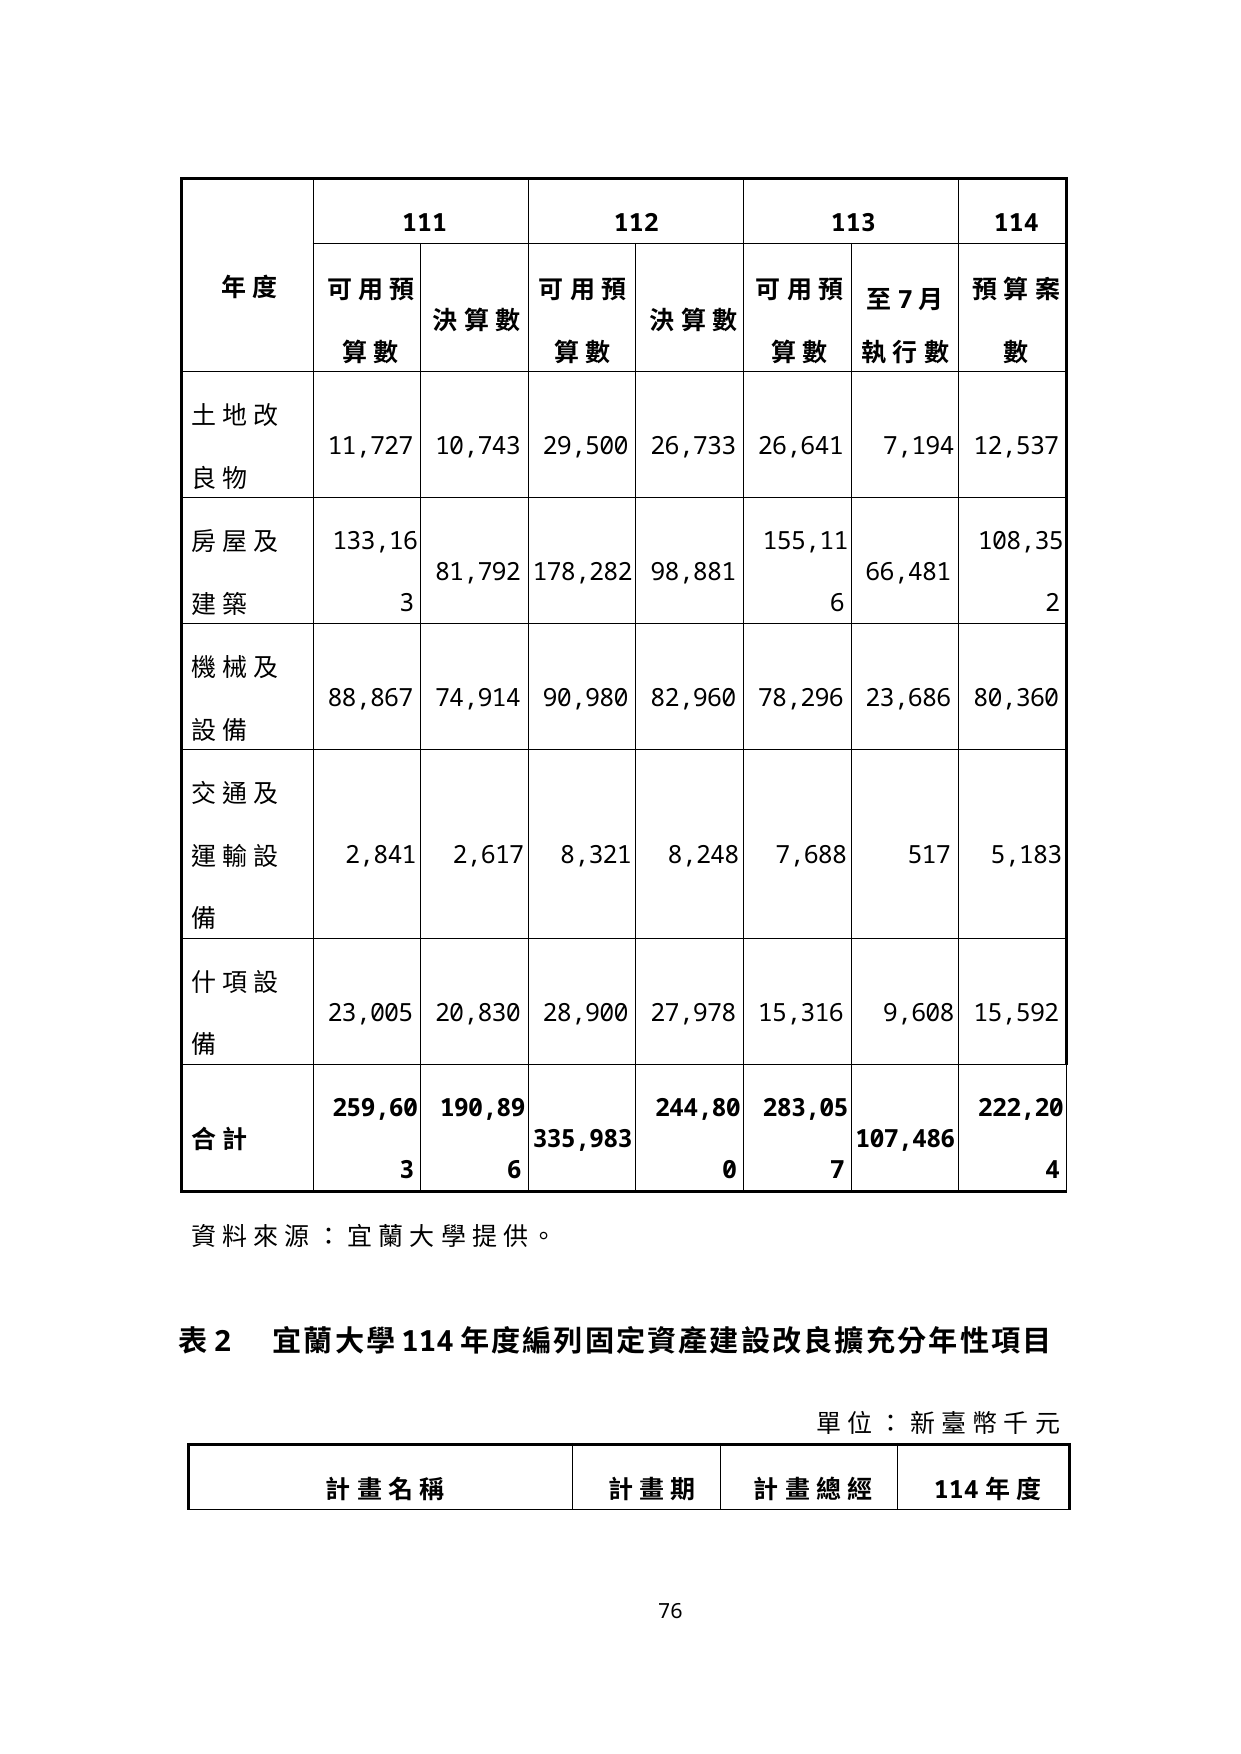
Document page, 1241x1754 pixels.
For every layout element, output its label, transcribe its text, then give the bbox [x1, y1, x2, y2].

table_cell 決算數 [421, 244, 528, 371]
table_cell 至7月執行數 [852, 244, 958, 371]
table_cell 房屋及建築 [183, 498, 313, 623]
text 表2 宜蘭大學114年度編列固定資產建設改良擴充分年性項目 [177, 1255, 1063, 1380]
table_cell 108,352 [959, 498, 1065, 623]
table_cell 178,282 [529, 498, 635, 623]
table_cell 222,204 [959, 1065, 1066, 1190]
table_header 年度 [183, 180, 313, 371]
table_cell 66,481 [852, 498, 958, 623]
table_cell 11,727 [314, 372, 420, 497]
text 資料來源：宜蘭大學提供。 [177, 1193, 1063, 1255]
table_cell 190,896 [421, 1065, 528, 1190]
table_header 計畫名稱 [190, 1446, 572, 1508]
table_cell 74,914 [421, 624, 528, 749]
table_header 112 [529, 180, 743, 243]
table_cell 15,316 [744, 939, 851, 1064]
table_cell 2,841 [314, 750, 420, 938]
table_header 計畫總經 [721, 1446, 897, 1508]
table_cell 517 [852, 750, 958, 938]
text 單位：新臺幣千元 [177, 1380, 1063, 1443]
table_cell 7,194 [852, 372, 958, 497]
table_cell 335,983 [529, 1065, 635, 1190]
table_cell 80,360 [959, 624, 1065, 749]
table_cell 81,792 [421, 498, 528, 623]
table_cell 98,881 [636, 498, 743, 623]
table_cell 29,500 [529, 372, 635, 497]
table_cell 15,592 [959, 939, 1065, 1064]
table_cell 26,733 [636, 372, 743, 497]
table_cell 88,867 [314, 624, 420, 749]
table_cell 8,321 [529, 750, 635, 938]
table_cell 8,248 [636, 750, 743, 938]
table_cell 90,980 [529, 624, 635, 749]
table_cell 26,641 [744, 372, 851, 497]
table_cell 決算數 [636, 244, 743, 371]
table_cell 155,116 [744, 498, 851, 623]
table_cell 合計 [183, 1065, 313, 1190]
table_cell 82,960 [636, 624, 743, 749]
table_cell 78,296 [744, 624, 851, 749]
table_cell 259,603 [314, 1065, 420, 1190]
table_cell 283,057 [744, 1065, 851, 1190]
table_cell 什項設備 [183, 939, 313, 1064]
table_cell 20,830 [421, 939, 528, 1064]
table_cell 5,183 [959, 750, 1065, 938]
table_header 計畫期 [573, 1446, 720, 1508]
table_cell 可用預算數 [314, 244, 420, 371]
table_cell 交通及運輸設備 [183, 750, 313, 938]
table_cell 23,005 [314, 939, 420, 1064]
table_header 113 [744, 180, 958, 243]
table_cell 可用預算數 [529, 244, 635, 371]
table_cell 7,688 [744, 750, 851, 938]
table_cell 28,900 [529, 939, 635, 1064]
table_cell 107,486 [852, 1065, 958, 1190]
table_cell 預算案數 [959, 244, 1065, 371]
table_cell 9,608 [852, 939, 958, 1064]
table_cell 133,163 [314, 498, 420, 623]
table_header 114 [959, 180, 1065, 243]
table_cell 12,537 [959, 372, 1065, 497]
table_cell 27,978 [636, 939, 743, 1064]
table_cell 可用預算數 [744, 244, 851, 371]
table_cell 10,743 [421, 372, 528, 497]
table_cell 機械及設備 [183, 624, 313, 749]
table_cell 23,686 [852, 624, 958, 749]
table_cell 土地改良物 [183, 372, 313, 497]
table_cell 2,617 [421, 750, 528, 938]
table_header 114年度 [898, 1446, 1068, 1508]
table_header 111 [314, 180, 528, 243]
table_cell 244,800 [636, 1065, 743, 1190]
